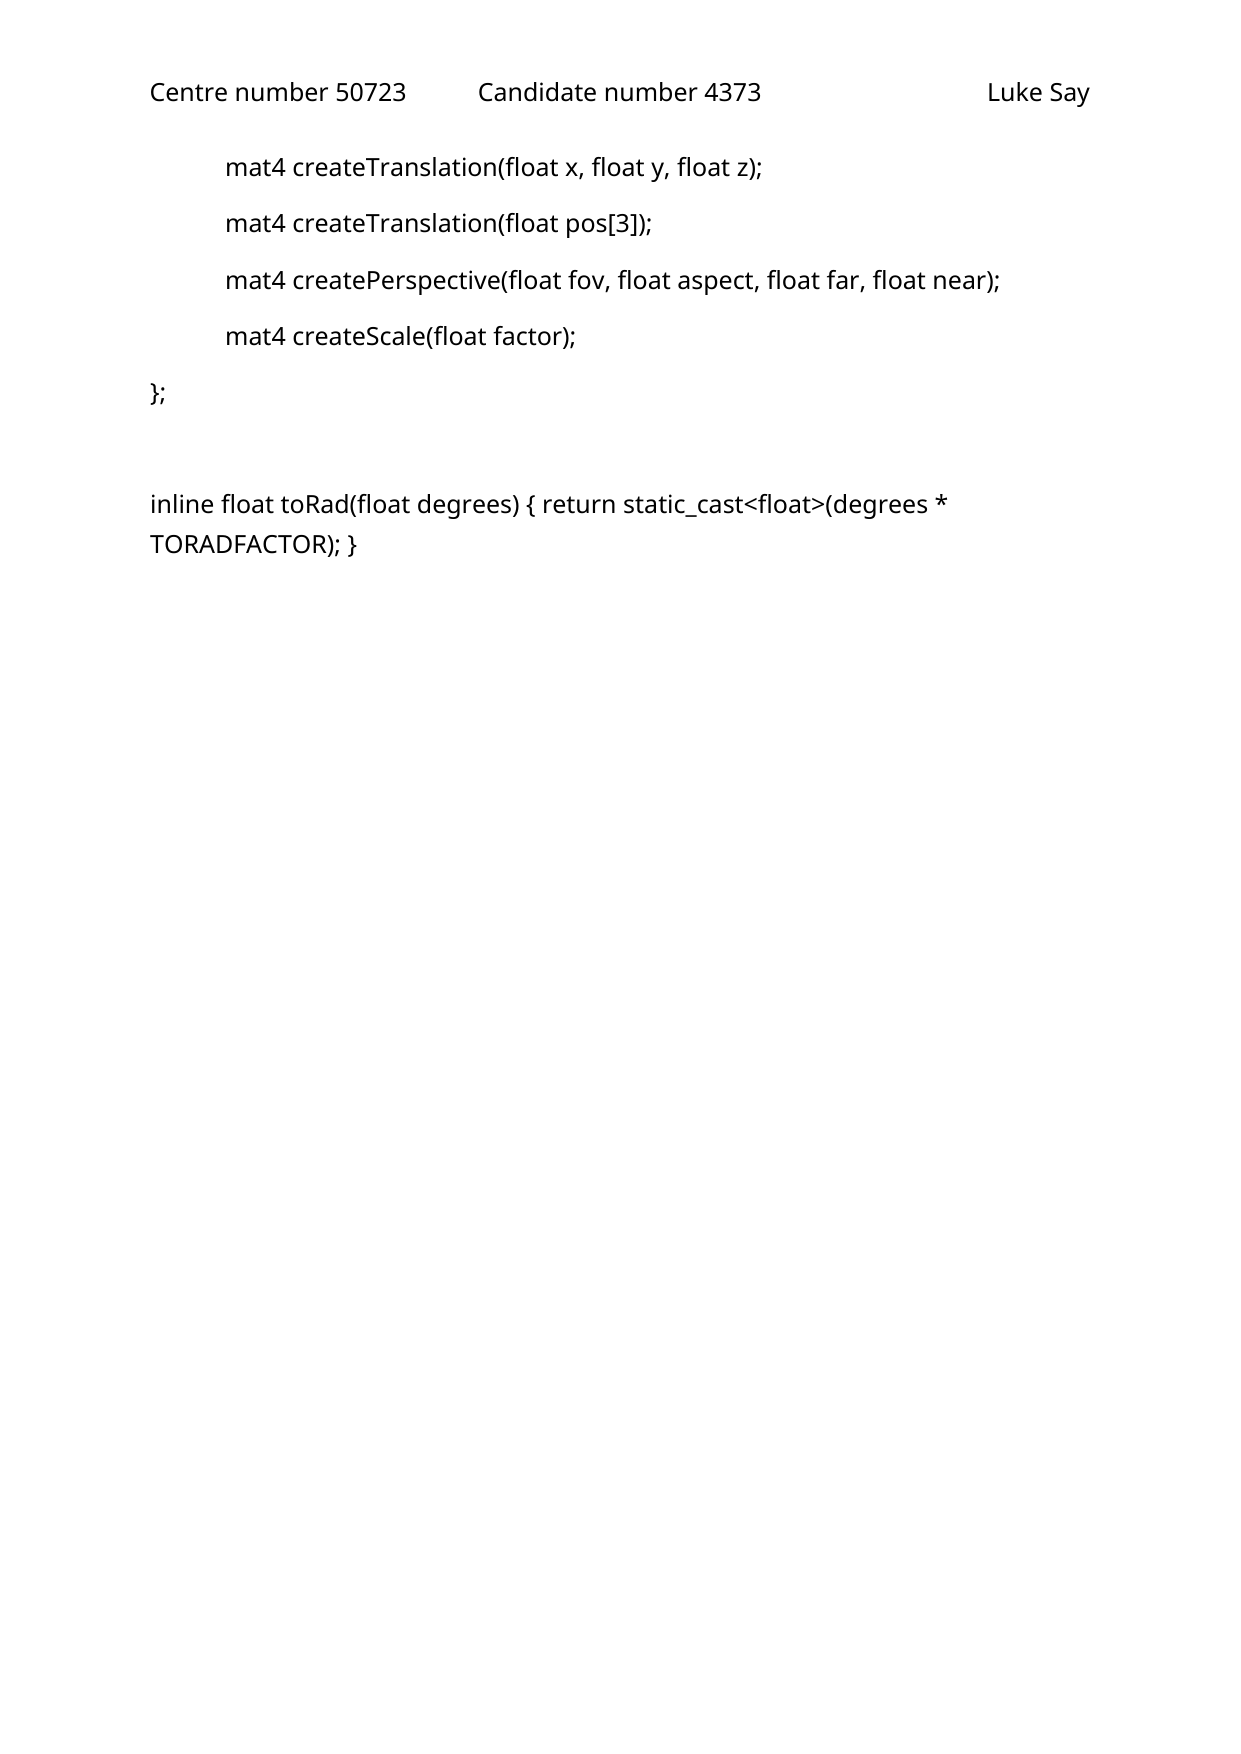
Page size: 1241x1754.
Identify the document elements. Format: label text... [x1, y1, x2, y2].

text mat4 createPerspective(float fov, float aspect, float far, float near); [150, 262, 1090, 296]
text }; [150, 374, 1090, 409]
text mat4 createTranslation(float x, float y, float z); [150, 150, 1090, 184]
text inline float toRad(float degrees) { return static_cast<float>(degrees * TORADFACTOR); } [150, 487, 1090, 560]
text mat4 createScale(float factor); [150, 318, 1090, 352]
text mat4 createTranslation(float pos[3]); [150, 206, 1090, 240]
